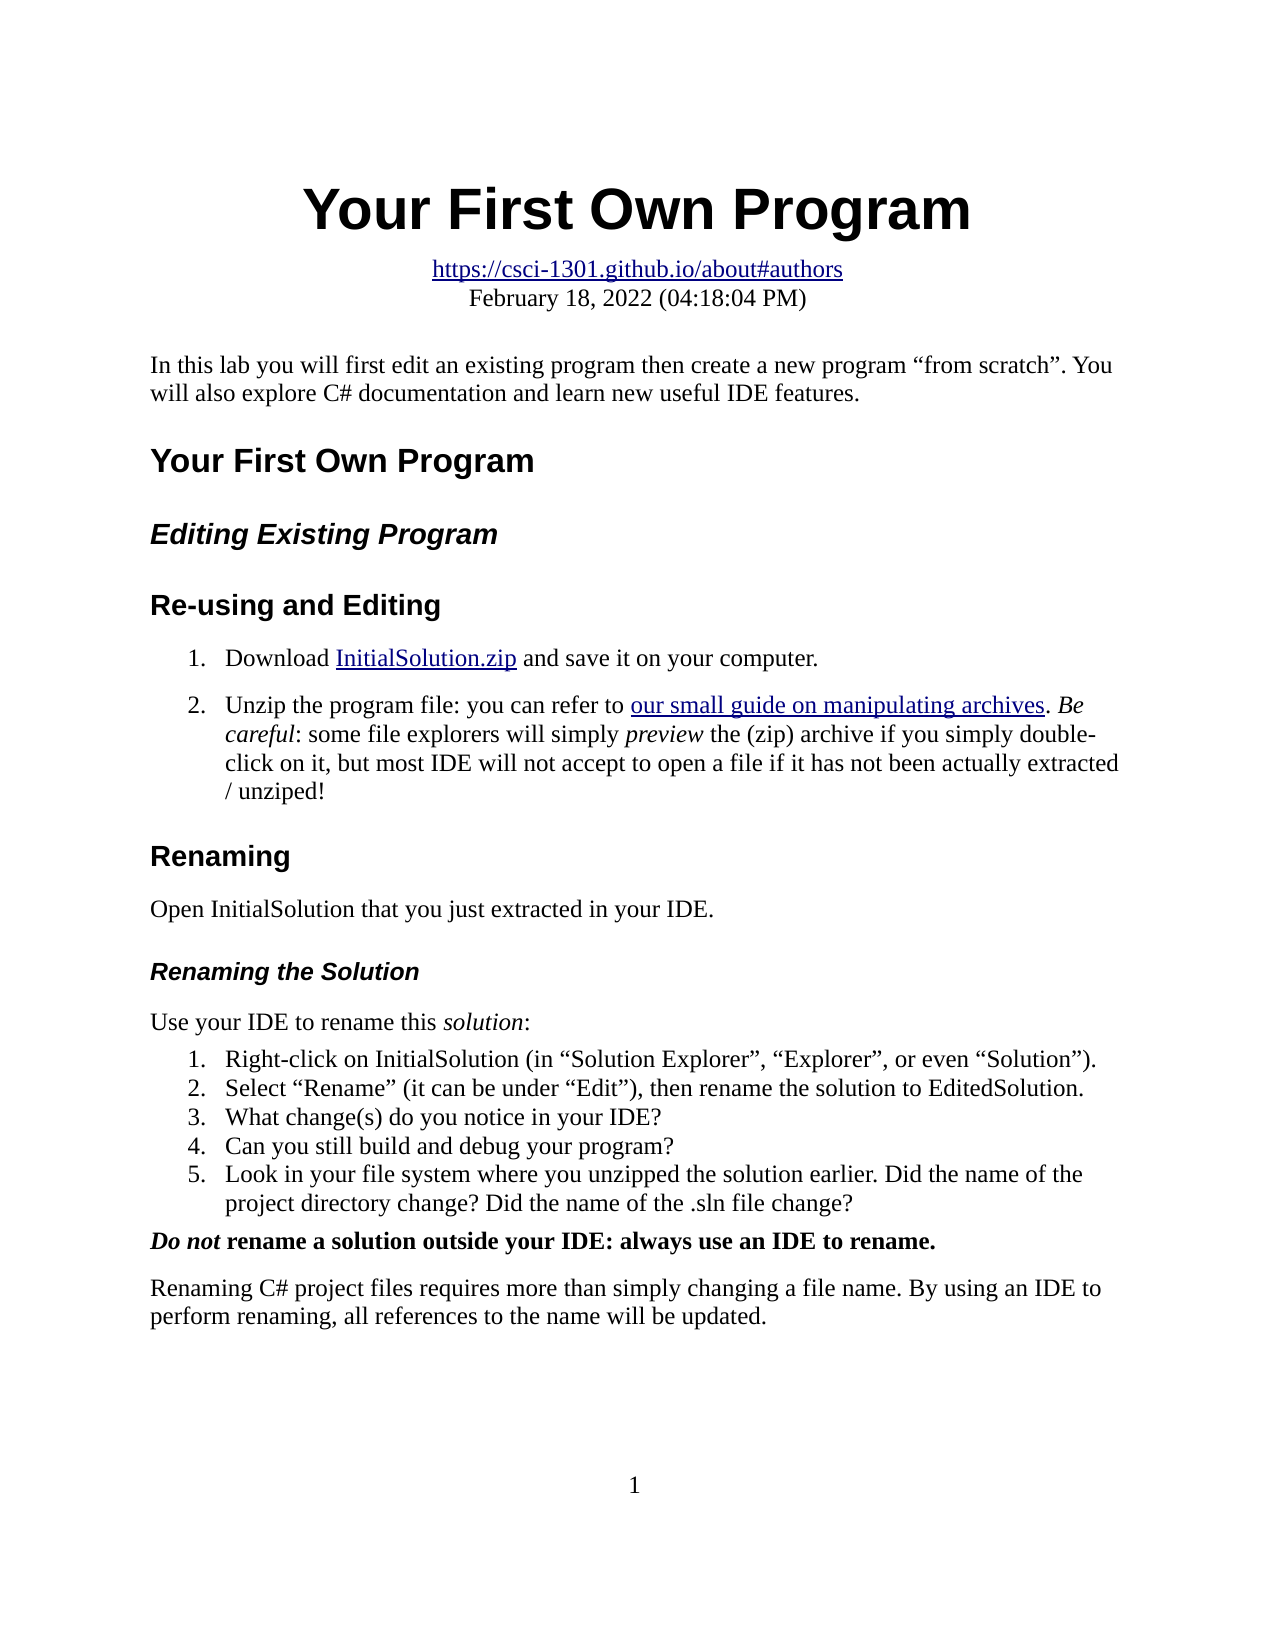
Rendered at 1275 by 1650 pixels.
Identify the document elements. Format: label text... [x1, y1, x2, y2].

text February 18, 2022 (04:18:04 PM) [150, 283, 1125, 312]
text Do not rename a solution outside your IDE: always use an IDE to rename. [150, 1226, 1125, 1255]
title Your First Own Program [150, 175, 1125, 242]
subtitle Renaming the Solution [150, 957, 1125, 985]
subtitle Your First Own Program [150, 441, 1125, 480]
list Look in your file system where you unzipped the solution earlier. Did the name of the project directory change? Did the name of the .sln file change? [187, 1159, 1125, 1217]
subtitle Re-using and Editing [150, 588, 1125, 622]
list Download InitialSolution.zip and save it on your computer. [187, 643, 1125, 672]
list What change(s) do you notice in your IDE? [187, 1102, 1125, 1131]
text Open InitialSolution that you just extracted in your IDE. [150, 894, 1125, 923]
subtitle Editing Existing Program [150, 517, 1125, 551]
list Unzip the program file: you can refer to our small guide on manipulating archives. Be careful: some file explorers will simply preview the (zip) archive if you simply double-click on it, but most IDE will not accept to open a file if it has not been actually extracted / unziped! [187, 690, 1125, 805]
list Select “Rename” (it can be under “Edit”), then rename the solution to EditedSolution. [187, 1073, 1125, 1102]
list Right-click on InitialSolution (in “Solution Explorer”, “Explorer”, or even “Solution”). [187, 1044, 1125, 1073]
text https://csci-1301.github.io/about#authors [150, 254, 1125, 283]
text Renaming C# project files requires more than simply changing a file name. By using an IDE to perform renaming, all references to the name will be updated. [150, 1273, 1125, 1330]
text In this lab you will first edit an existing program then create a new program “from scratch”. You will also explore C# documentation and learn new useful IDE features. [150, 350, 1125, 407]
subtitle Renaming [150, 839, 1125, 873]
text Use your IDE to rename this solution: [150, 1007, 1125, 1036]
list Can you still build and debug your program? [187, 1131, 1125, 1159]
